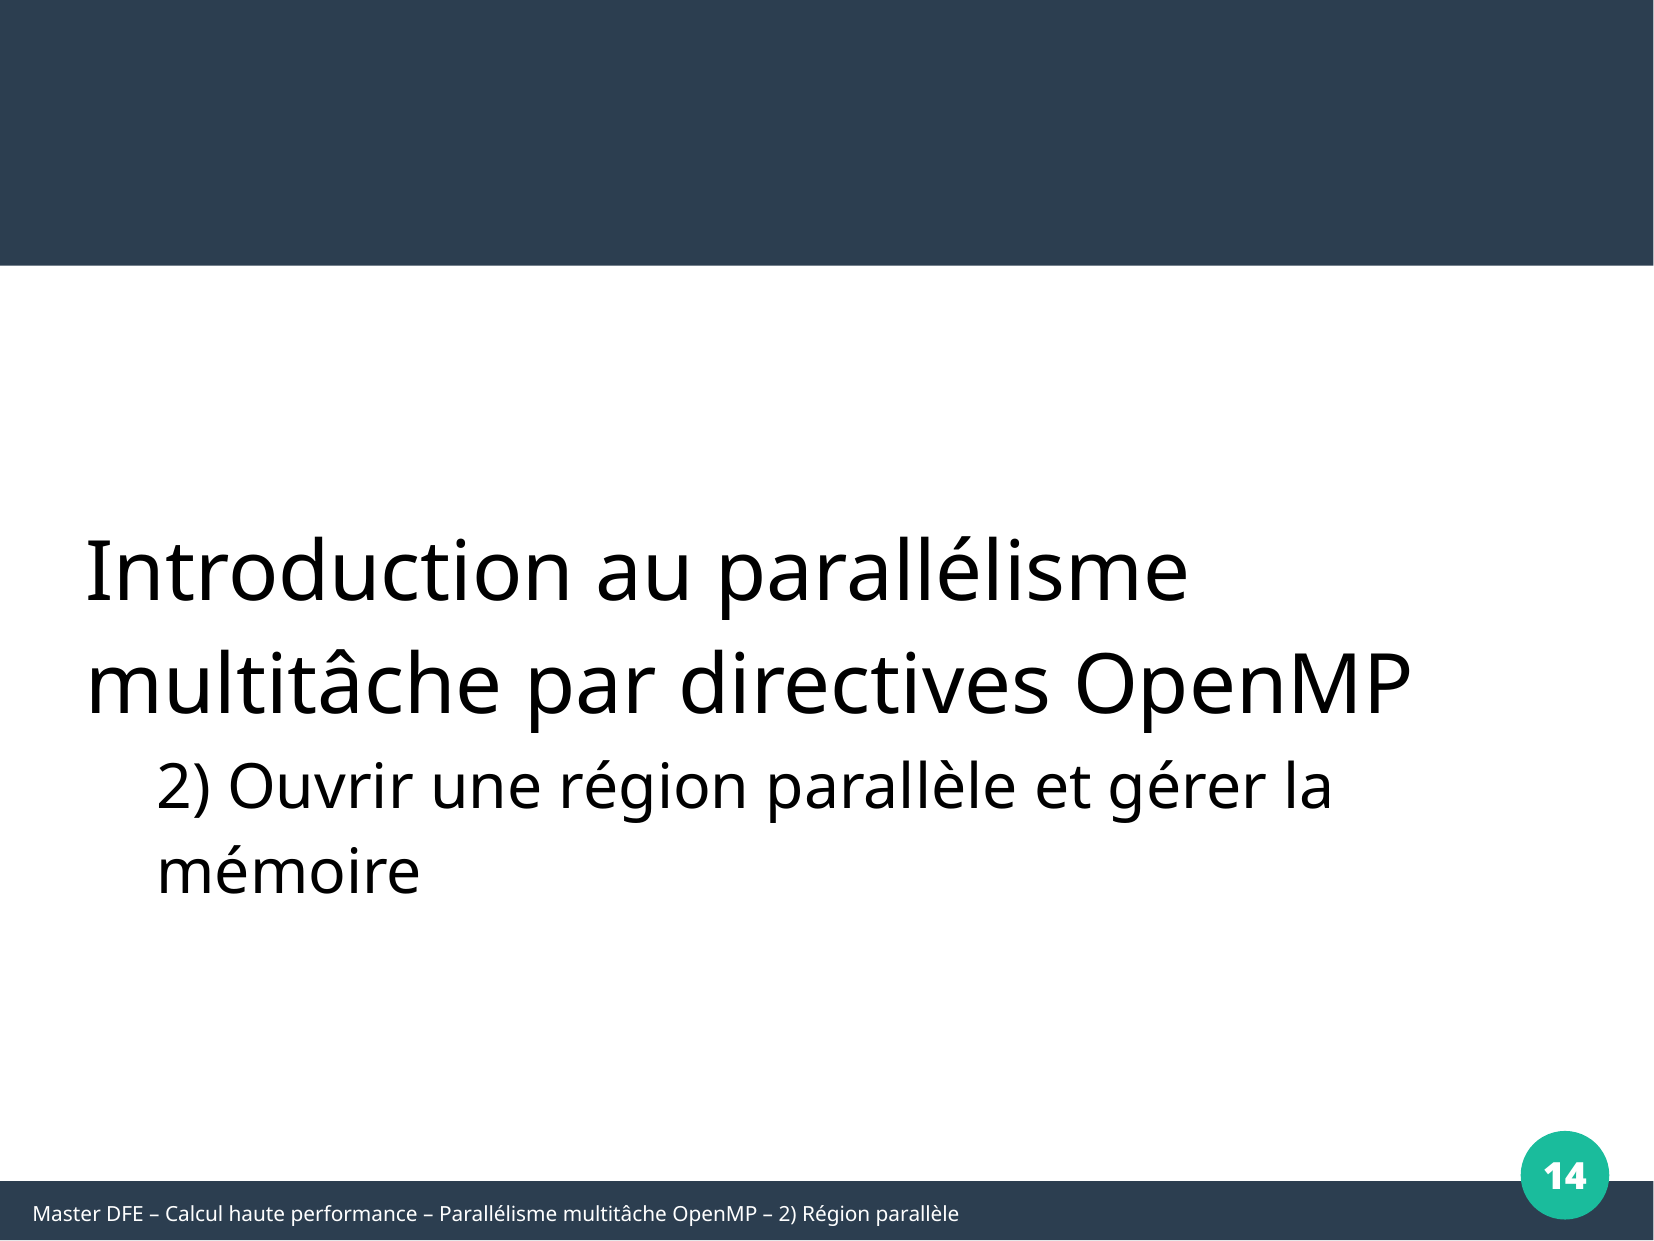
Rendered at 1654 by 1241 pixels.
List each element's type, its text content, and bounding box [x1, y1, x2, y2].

text_box Introduction au parallélisme multitâche par directives OpenMP [70, 503, 1583, 745]
text_box Master DFE – Calcul haute performance – Parallélisme multitâche OpenMP – 2) Région parallèle [17, 1191, 1436, 1235]
text_box 2) Ouvrir une région parallèle et gérer la mémoire [141, 734, 1607, 869]
